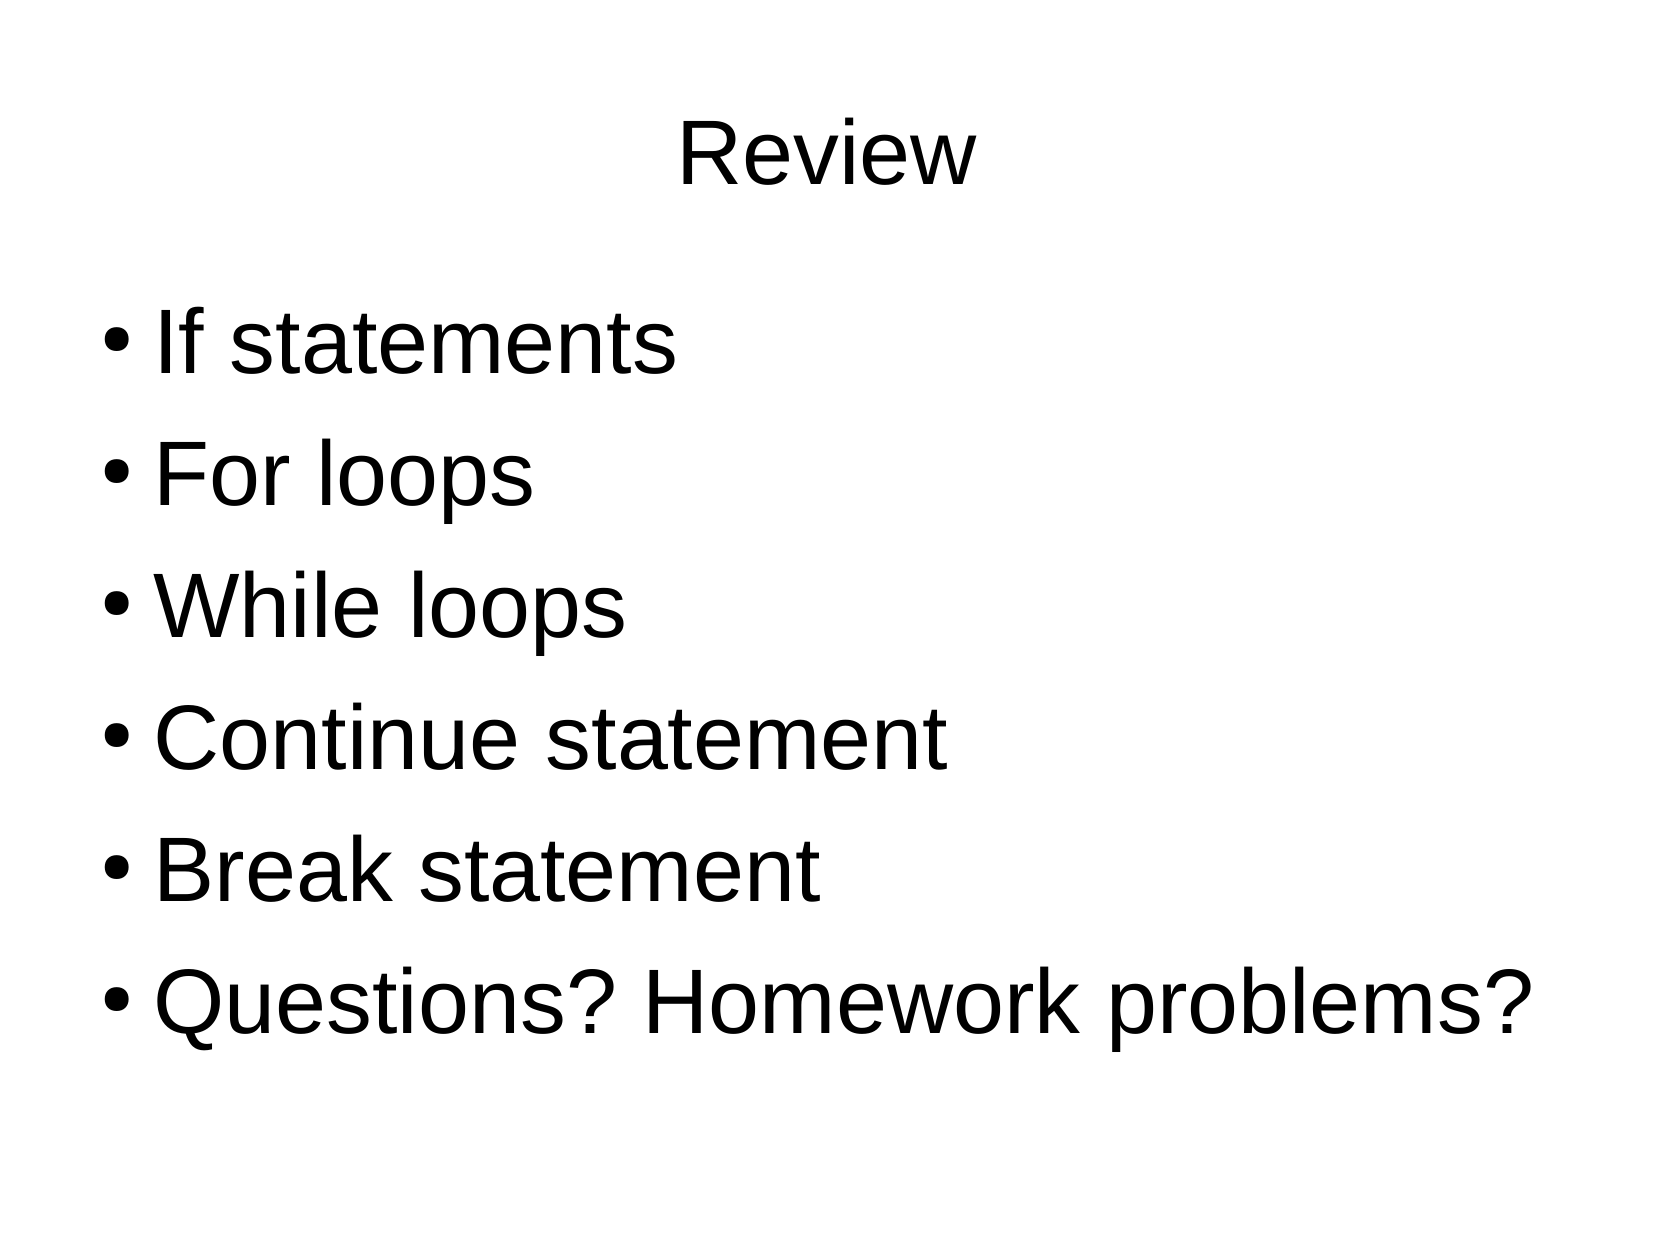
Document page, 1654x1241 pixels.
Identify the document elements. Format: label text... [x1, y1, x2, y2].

title Review [82, 49, 1571, 257]
list If statements For loops While loops Continue statement Break statement Questions? Homework problems? [82, 290, 1571, 1109]
